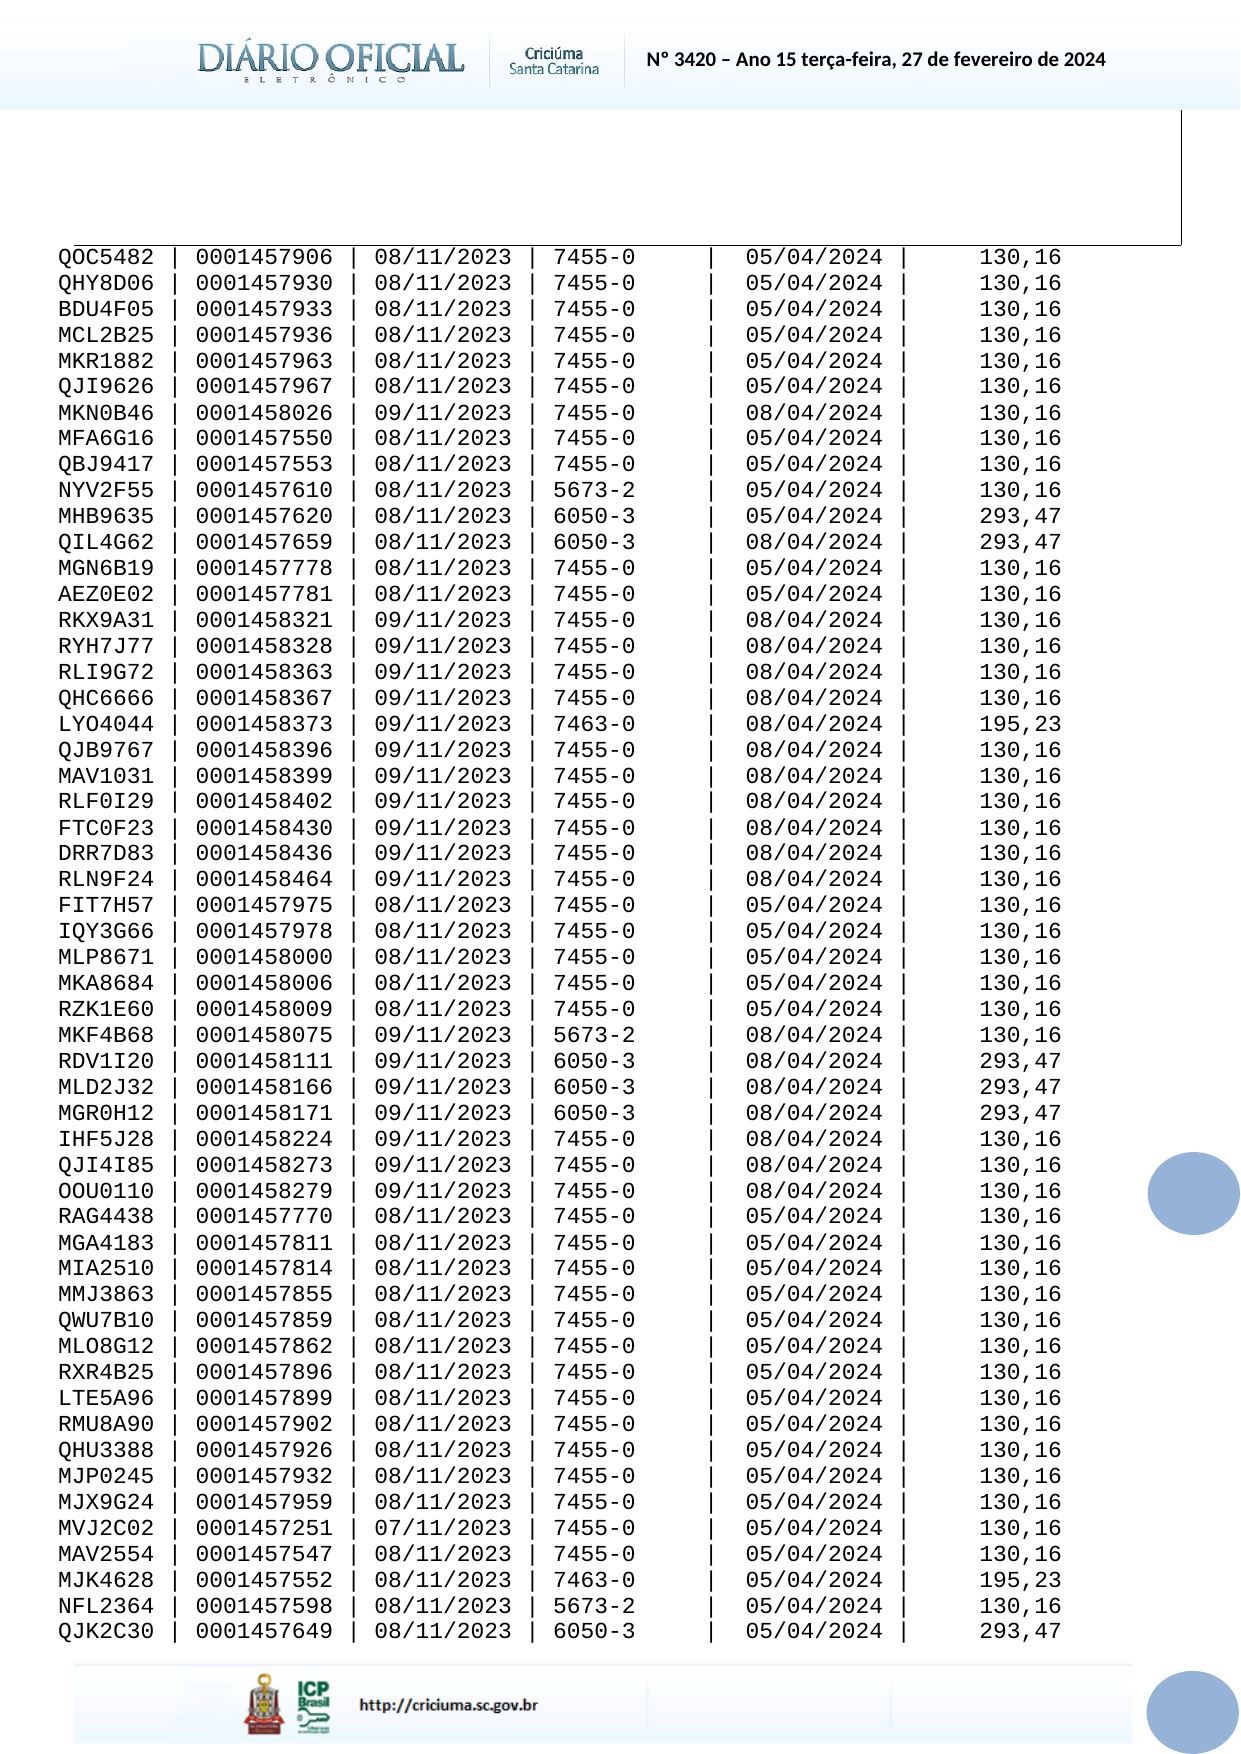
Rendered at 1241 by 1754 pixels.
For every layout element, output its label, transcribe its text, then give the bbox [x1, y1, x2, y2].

text RKX9A31 | 0001458321 | 09/11/2023 | 7455-0 | 08/04/2024 | 130,16 [44, 608, 1181, 634]
text NYV2F55 | 0001457610 | 08/11/2023 | 5673-2 | 05/04/2024 | 130,16 [44, 479, 1181, 504]
text MJK4628 | 0001457552 | 08/11/2023 | 7463-0 | 05/04/2024 | 195,23 [44, 1568, 1181, 1594]
text MLD2J32 | 0001458166 | 09/11/2023 | 6050-3 | 08/04/2024 | 293,47 [44, 1075, 1181, 1101]
text MHB9635 | 0001457620 | 08/11/2023 | 6050-3 | 05/04/2024 | 293,47 [44, 504, 1181, 531]
text FIT7H57 | 0001457975 | 08/11/2023 | 7455-0 | 05/04/2024 | 130,16 [44, 894, 1181, 919]
text QHU3388 | 0001457926 | 08/11/2023 | 7455-0 | 05/04/2024 | 130,16 [44, 1438, 1181, 1464]
text RLF0I29 | 0001458402 | 09/11/2023 | 7455-0 | 08/04/2024 | 130,16 [44, 790, 1181, 816]
text RDV1I20 | 0001458111 | 09/11/2023 | 6050-3 | 08/04/2024 | 293,47 [44, 1049, 1181, 1075]
text MLP8671 | 0001458000 | 08/11/2023 | 7455-0 | 05/04/2024 | 130,16 [44, 946, 1181, 971]
text NFL2364 | 0001457598 | 08/11/2023 | 5673-2 | 05/04/2024 | 130,16 [44, 1594, 1181, 1620]
text MJP0245 | 0001457932 | 08/11/2023 | 7455-0 | 05/04/2024 | 130,16 [44, 1464, 1181, 1490]
text RYH7J77 | 0001458328 | 09/11/2023 | 7455-0 | 08/04/2024 | 130,16 [44, 634, 1181, 660]
text RZK1E60 | 0001458009 | 08/11/2023 | 7455-0 | 05/04/2024 | 130,16 [44, 997, 1181, 1023]
text QJI4I85 | 0001458273 | 09/11/2023 | 7455-0 | 08/04/2024 | 130,16 [44, 1153, 1180, 1179]
text QHY8D06 | 0001457930 | 08/11/2023 | 7455-0 | 05/04/2024 | 130,16 [44, 271, 1181, 297]
text LTE5A96 | 0001457899 | 08/11/2023 | 7455-0 | 05/04/2024 | 130,16 [44, 1386, 1181, 1412]
text MIA2510 | 0001457814 | 08/11/2023 | 7455-0 | 05/04/2024 | 130,16 [44, 1257, 1181, 1283]
text QHC6666 | 0001458367 | 09/11/2023 | 7455-0 | 08/04/2024 | 130,16 [44, 686, 1181, 712]
text QJK2C30 | 0001457649 | 08/11/2023 | 6050-3 | 05/04/2024 | 293,47 [44, 1620, 1181, 1646]
text QWU7B10 | 0001457859 | 08/11/2023 | 7455-0 | 05/04/2024 | 130,16 [44, 1309, 1181, 1334]
text QBJ9417 | 0001457553 | 08/11/2023 | 7455-0 | 05/04/2024 | 130,16 [44, 453, 1181, 479]
text MKF4B68 | 0001458075 | 09/11/2023 | 5673-2 | 08/04/2024 | 130,16 [44, 1023, 1181, 1049]
text MAV1031 | 0001458399 | 09/11/2023 | 7455-0 | 08/04/2024 | 130,16 [44, 764, 1181, 790]
text MMJ3863 | 0001457855 | 08/11/2023 | 7455-0 | 05/04/2024 | 130,16 [44, 1283, 1181, 1309]
text QOC5482 | 0001457906 | 08/11/2023 | 7455-0 | 05/04/2024 | 130,16 [44, 245, 1181, 271]
text MKN0B46 | 0001458026 | 09/11/2023 | 7455-0 | 08/04/2024 | 130,16 [44, 401, 1181, 427]
text MAV2554 | 0001457547 | 08/11/2023 | 7455-0 | 05/04/2024 | 130,16 [44, 1542, 1181, 1568]
text IHF5J28 | 0001458224 | 09/11/2023 | 7455-0 | 08/04/2024 | 130,16 [44, 1127, 1181, 1153]
text OOU0110 | 0001458279 | 09/11/2023 | 7455-0 | 08/04/2024 | 130,16 [44, 1179, 1150, 1205]
text MGN6B19 | 0001457778 | 08/11/2023 | 7455-0 | 05/04/2024 | 130,16 [44, 556, 1181, 582]
text LYO4044 | 0001458373 | 09/11/2023 | 7463-0 | 08/04/2024 | 195,23 [44, 712, 1181, 738]
text QJI9626 | 0001457967 | 08/11/2023 | 7455-0 | 05/04/2024 | 130,16 [44, 375, 1181, 401]
text BDU4F05 | 0001457933 | 08/11/2023 | 7455-0 | 05/04/2024 | 130,16 [44, 297, 1181, 323]
text MKA8684 | 0001458006 | 08/11/2023 | 7455-0 | 05/04/2024 | 130,16 [44, 971, 1181, 997]
text MFA6G16 | 0001457550 | 08/11/2023 | 7455-0 | 05/04/2024 | 130,16 [44, 427, 1181, 453]
text IQY3G66 | 0001457978 | 08/11/2023 | 7455-0 | 05/04/2024 | 130,16 [44, 919, 1181, 946]
text FTC0F23 | 0001458430 | 09/11/2023 | 7455-0 | 08/04/2024 | 130,16 [44, 816, 1181, 842]
text MGR0H12 | 0001458171 | 09/11/2023 | 6050-3 | 08/04/2024 | 293,47 [44, 1101, 1181, 1127]
text MJX9G24 | 0001457959 | 08/11/2023 | 7455-0 | 05/04/2024 | 130,16 [44, 1490, 1181, 1516]
text QIL4G62 | 0001457659 | 08/11/2023 | 6050-3 | 08/04/2024 | 293,47 [44, 531, 1181, 556]
text QJB9767 | 0001458396 | 09/11/2023 | 7455-0 | 08/04/2024 | 130,16 [44, 738, 1181, 764]
text MVJ2C02 | 0001457251 | 07/11/2023 | 7455-0 | 05/04/2024 | 130,16 [44, 1516, 1181, 1542]
text RAG4438 | 0001457770 | 08/11/2023 | 7455-0 | 05/04/2024 | 130,16 [44, 1205, 1171, 1231]
text DRR7D83 | 0001458436 | 09/11/2023 | 7455-0 | 08/04/2024 | 130,16 [44, 842, 1181, 868]
text MKR1882 | 0001457963 | 08/11/2023 | 7455-0 | 05/04/2024 | 130,16 [44, 349, 1181, 375]
text MLO8G12 | 0001457862 | 08/11/2023 | 7455-0 | 05/04/2024 | 130,16 [44, 1334, 1181, 1361]
text RXR4B25 | 0001457896 | 08/11/2023 | 7455-0 | 05/04/2024 | 130,16 [44, 1361, 1181, 1386]
text RLN9F24 | 0001458464 | 09/11/2023 | 7455-0 | 08/04/2024 | 130,16 [44, 868, 1181, 894]
text RLI9G72 | 0001458363 | 09/11/2023 | 7455-0 | 08/04/2024 | 130,16 [44, 660, 1181, 686]
text RMU8A90 | 0001457902 | 08/11/2023 | 7455-0 | 05/04/2024 | 130,16 [44, 1412, 1181, 1438]
text MCL2B25 | 0001457936 | 08/11/2023 | 7455-0 | 05/04/2024 | 130,16 [44, 323, 1181, 349]
text AEZ0E02 | 0001457781 | 08/11/2023 | 7455-0 | 05/04/2024 | 130,16 [44, 582, 1181, 608]
text MGA4183 | 0001457811 | 08/11/2023 | 7455-0 | 05/04/2024 | 130,16 [44, 1231, 1181, 1257]
